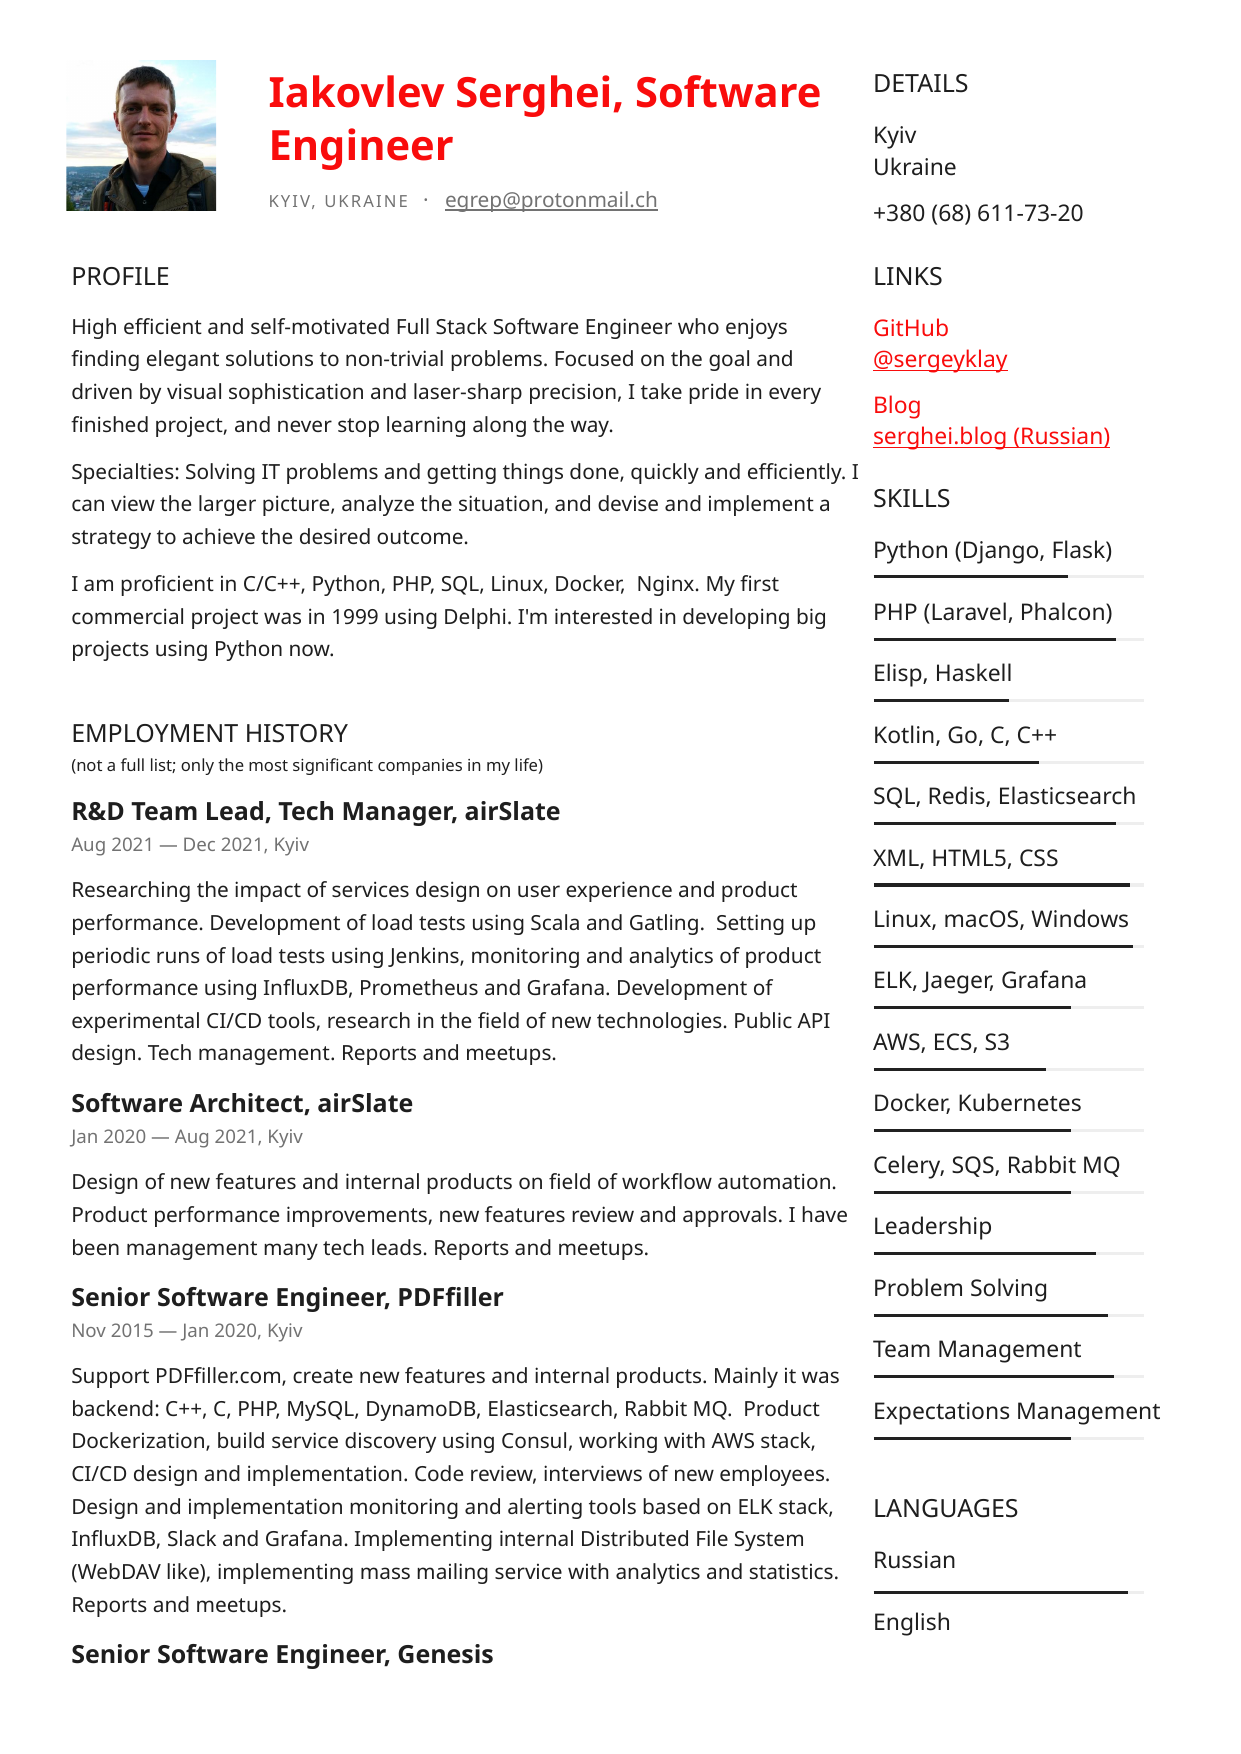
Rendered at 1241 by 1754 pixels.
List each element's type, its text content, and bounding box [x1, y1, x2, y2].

table_header DETAILS Kyiv Ukraine +380 (68) 611-73-20 [867, 60, 1181, 252]
table_cell LINKS GitHub @sergeyklay Blog serghei.blog (Russian) SKILLS Python (Django, Flask) PHP (Laravel, Phalcon) Elisp, Haskell Kotlin, Go, C, C++ SQL, Redis, Elasticsearch XML, HTML5, CSS Linux, macOS, Windows ELK, Jaeger, Grafana AWS, ECS, S3 Docker, Kubernetes Celery, SQS, Rabbit MQ Leadership Problem Solving Team Management Expectations Management LANGUAGES Russian English [867, 253, 1181, 1693]
picture [66, 60, 217, 211]
table_header [65, 60, 263, 252]
table_cell PROFILE High efficient and self-motivated Full Stack Software Engineer who enjoys finding elegant solutions to non-trivial problems. Focused on the goal and driven by visual sophistication and laser-sharp precision, I take pride in every finished project, and never stop learning along the way. Specialties: Solving IT problems and getting things done, quickly and efficiently. I can view the larger picture, analyze the situation, and devise and implement a strategy to achieve the desired outcome. I am proficient in C/C++, Python, PHP, SQL, Linux, Docker, Nginx. My first commercial project was in 1999 using Delphi. I'm interested in developing big projects using Python now. EMPLOYMENT HISTORY (not a full list; only the most significant companies in my life) R&D Team Lead, Tech Manager, airSlate Aug 2021 — Dec 2021, Kyiv Researching the impact of services design on user experience and product performance. Development of load tests using Scala and Gatling. Setting up periodic runs of load tests using Jenkins, monitoring and analytics of product performance using InfluxDB, Prometheus and Grafana. Development of experimental CI/CD tools, research in the field of new technologies. Public API design. Tech management. Reports and meetups. Software Architect, airSlate Jan 2020 — Aug 2021, Kyiv Design of new features and internal products on field of workflow automation. Product performance improvements, new features review and approvals. I have been management many tech leads. Reports and meetups. Senior Software Engineer, PDFfiller Nov 2015 — Jan 2020, Kyiv Support PDFfiller.com, create new features and internal products. Mainly it was backend: C++, C, PHP, MySQL, DynamoDB, Elasticsearch, Rabbit MQ. Product Dockerization, build service discovery using Consul, working with AWS stack, CI/CD design and implementation. Code review, interviews of new employees. Design and implementation monitoring and alerting tools based on ELK stack, InfluxDB, Slack and Grafana. Implementing internal Distributed File System (WebDAV like), implementing mass mailing service with analytics and statistics. Reports and meetups. Senior Software Engineer, Genesis [65, 253, 867, 1693]
table_header Iakovlev Serghei, Software Engineer KYIV, UKRAINE · egrep@protonmail.ch [263, 60, 867, 252]
